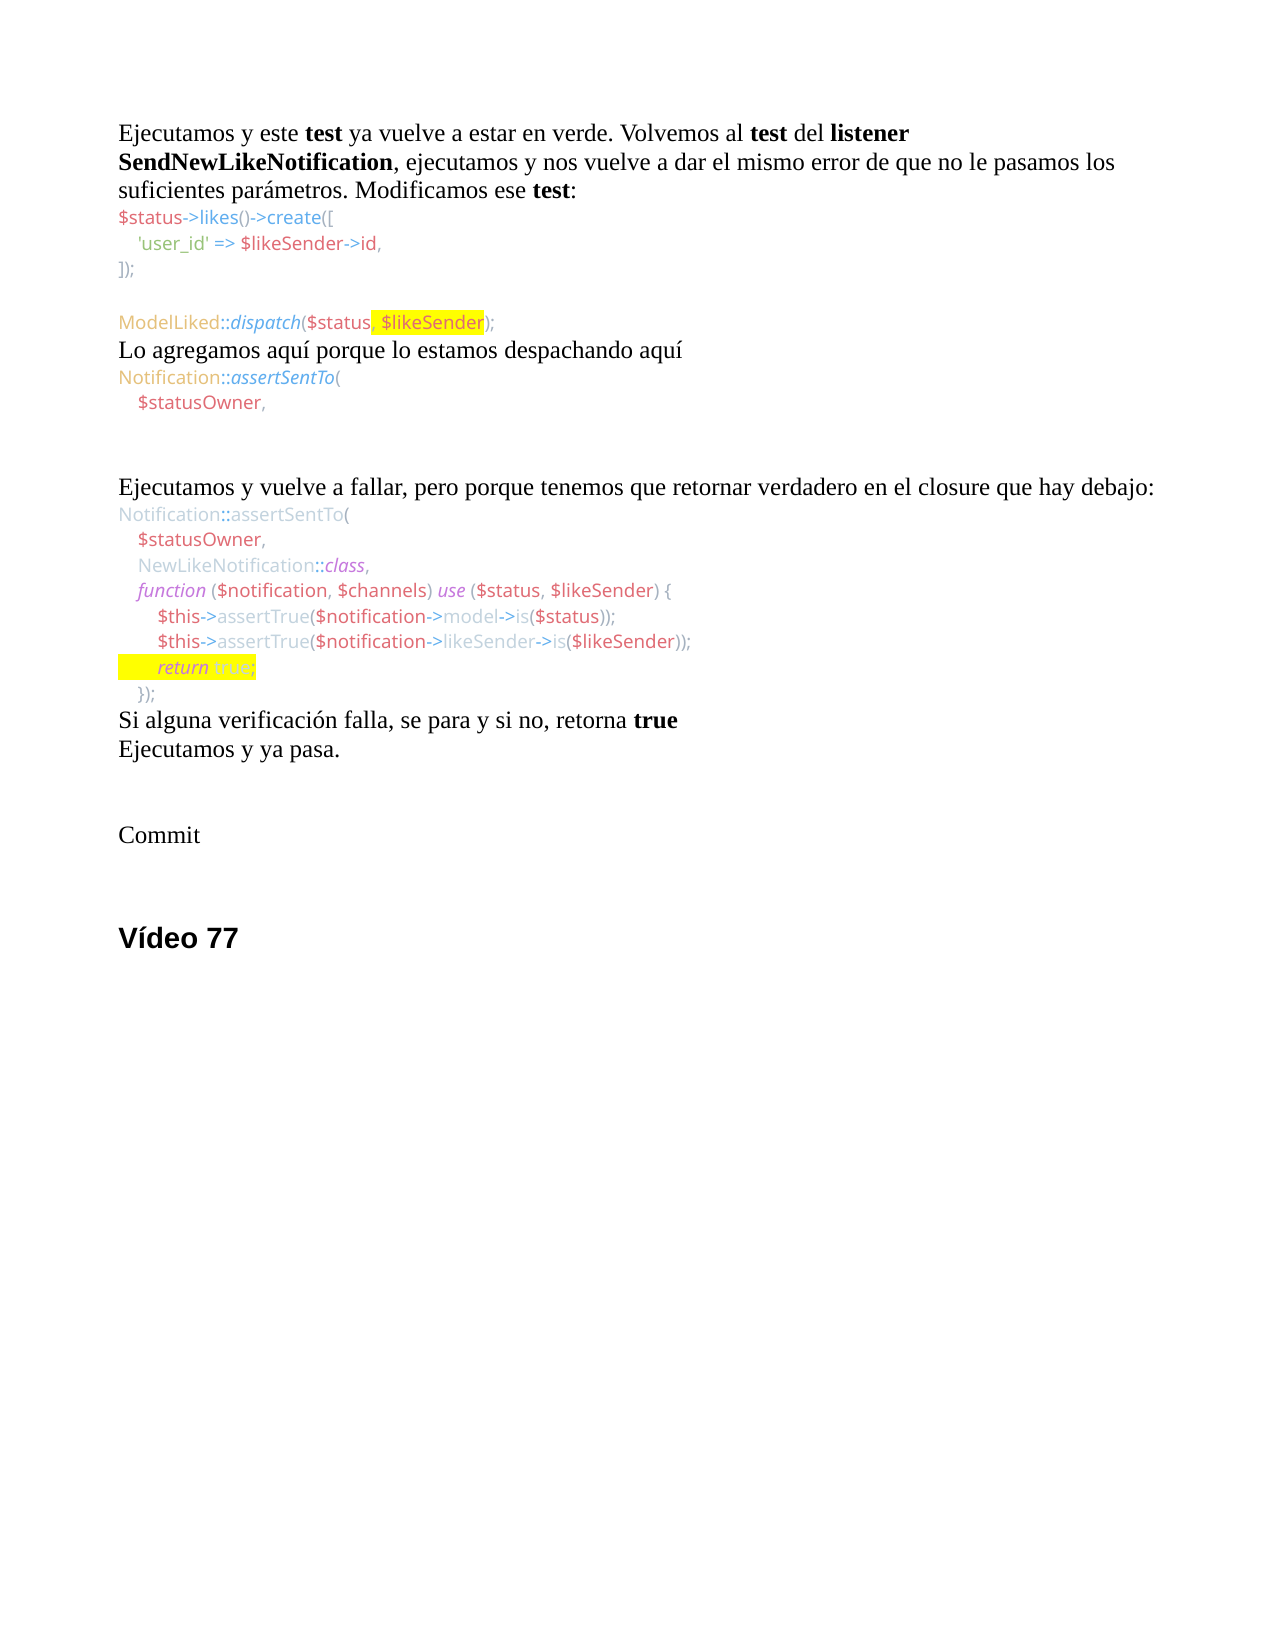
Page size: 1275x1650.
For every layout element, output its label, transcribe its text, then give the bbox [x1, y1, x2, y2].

text Si alguna verificación falla, se para y si no, retorna true [118, 705, 1157, 734]
subtitle Vídeo 77 [118, 921, 1157, 955]
text Notification::assertSentTo( $statusOwner, NewLikeNotification::class, function ($notification, $channels) use ($status, $likeSender) { $this->assertTrue($notification->model->is($status)); $this->assertTrue($notification->likeSender->is($likeSender)); return true; }); [118, 501, 1157, 705]
text Ejecutamos y este test ya vuelve a estar en verde. Volvemos al test del listener SendNewLikeNotification, ejecutamos y nos vuelve a dar el mismo error de que no le pasamos los suficientes parámetros. Modificamos ese test: [118, 118, 1157, 204]
text Commit [118, 820, 1157, 849]
text $status->likes()->create([ 'user_id' => $likeSender->id, ]); ModelLiked::dispatch($status, $likeSender); Lo agregamos aquí porque lo estamos despachando aquí Notification::assertSentTo( $statusOwner, [118, 204, 1157, 415]
text Ejecutamos y ya pasa. [118, 734, 1157, 763]
text Ejecutamos y vuelve a fallar, pero porque tenemos que retornar verdadero en el closure que hay debajo: [118, 472, 1157, 501]
